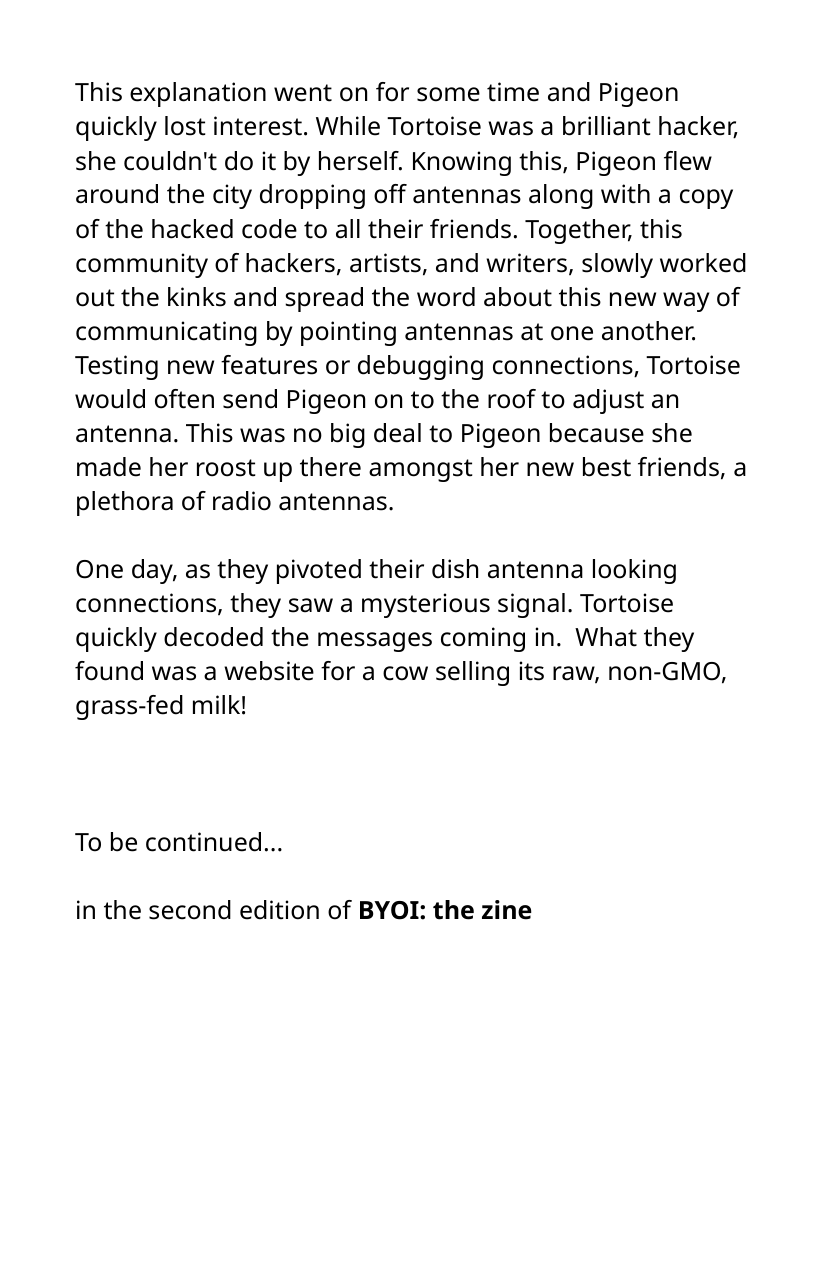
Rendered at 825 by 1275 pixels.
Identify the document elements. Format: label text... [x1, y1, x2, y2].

text One day, as they pivoted their dish antenna looking connections, they saw a mysterious signal. Tortoise quickly decoded the messages coming in. What they found was a website for a cow selling its raw, non-GMO, grass-fed milk! [75, 552, 750, 722]
text To be continued... [75, 824, 750, 858]
text in the second edition of BYOI: the zine [75, 892, 750, 927]
text This explanation went on for some time and Pigeon quickly lost interest. While Tortoise was a brilliant hacker, she couldn't do it by herself. Knowing this, Pigeon flew around the city dropping off antennas along with a copy of the hacked code to all their friends. Together, this community of hackers, artists, and writers, slowly worked out the kinks and spread the word about this new way of communicating by pointing antennas at one another. Testing new features or debugging connections, Tortoise would often send Pigeon on to the roof to adjust an antenna. This was no big deal to Pigeon because she made her roost up there amongst her new best friends, a plethora of radio antennas. [75, 75, 750, 518]
